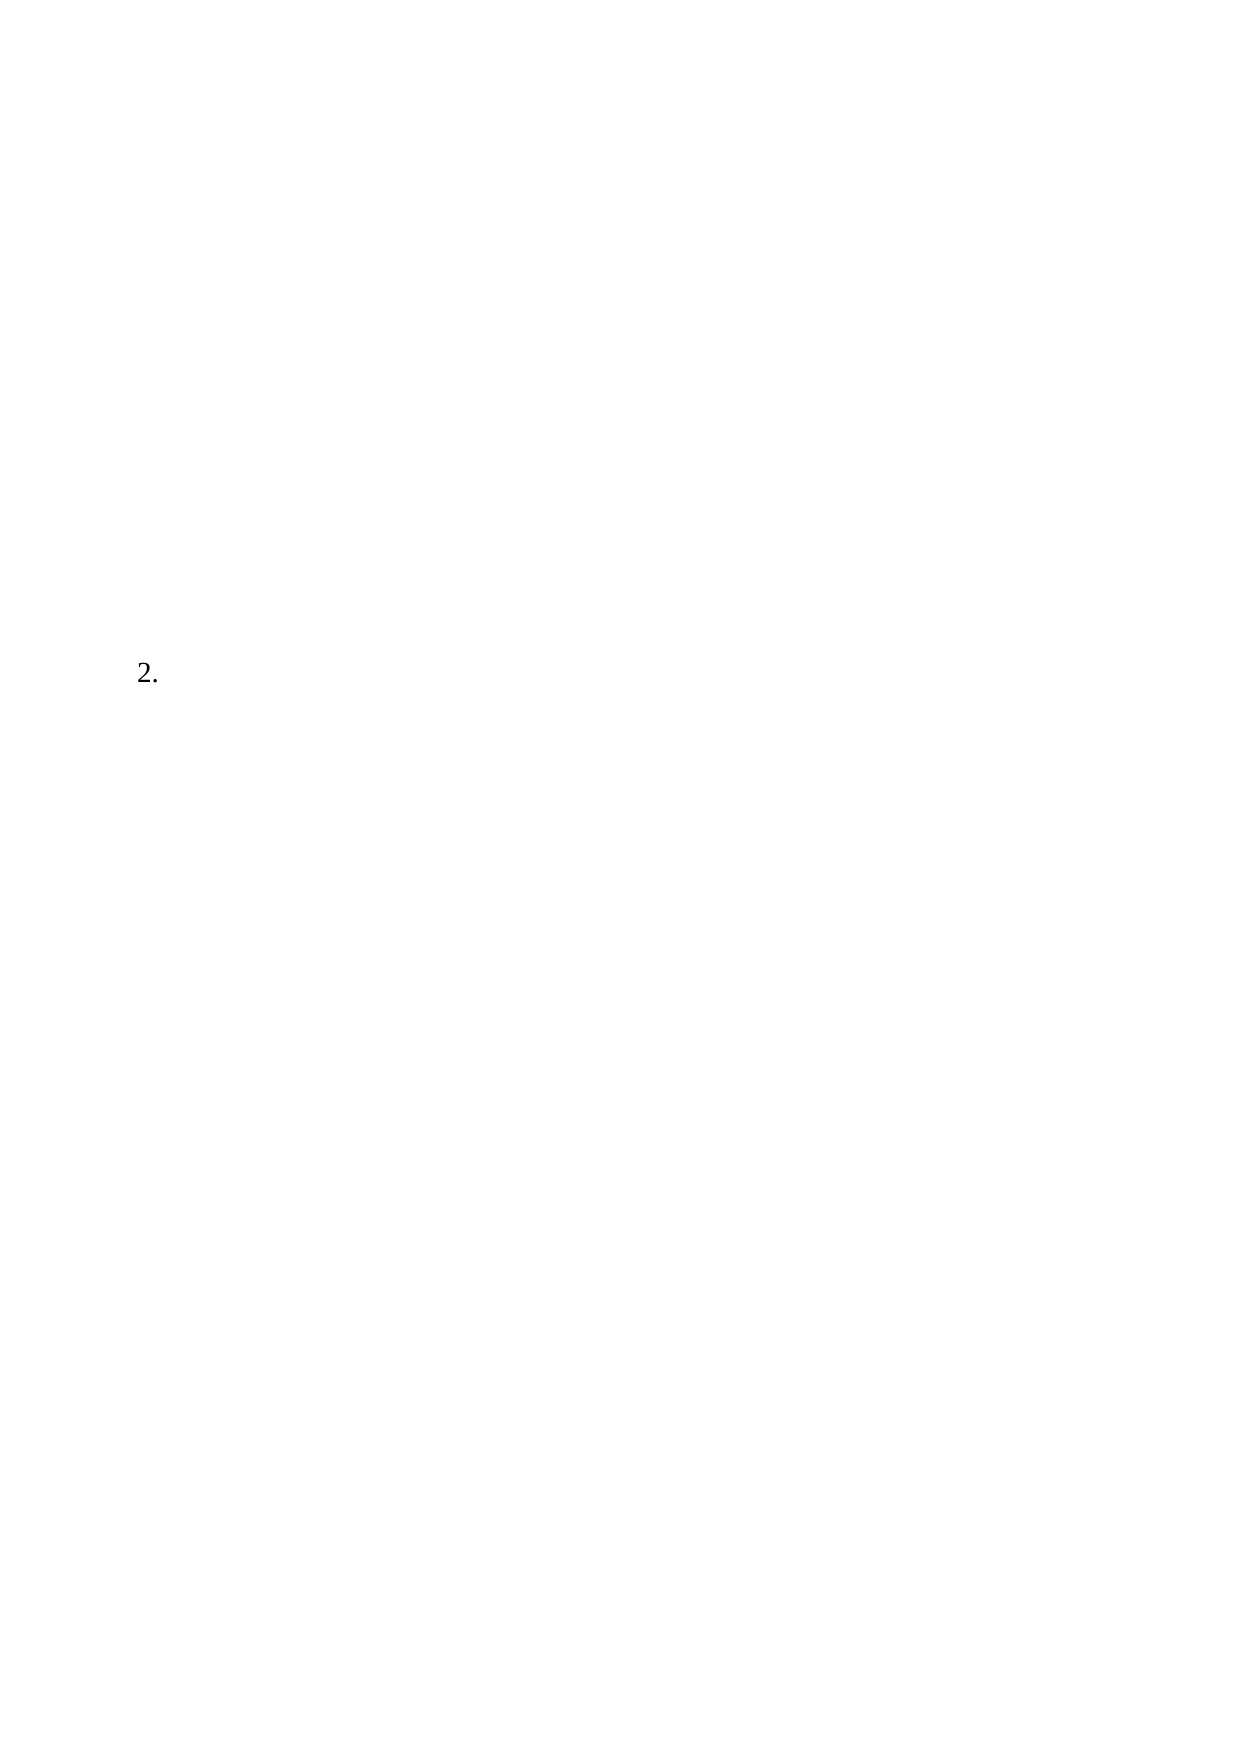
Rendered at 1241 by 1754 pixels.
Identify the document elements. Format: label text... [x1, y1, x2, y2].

text 2. [118, 655, 1122, 688]
